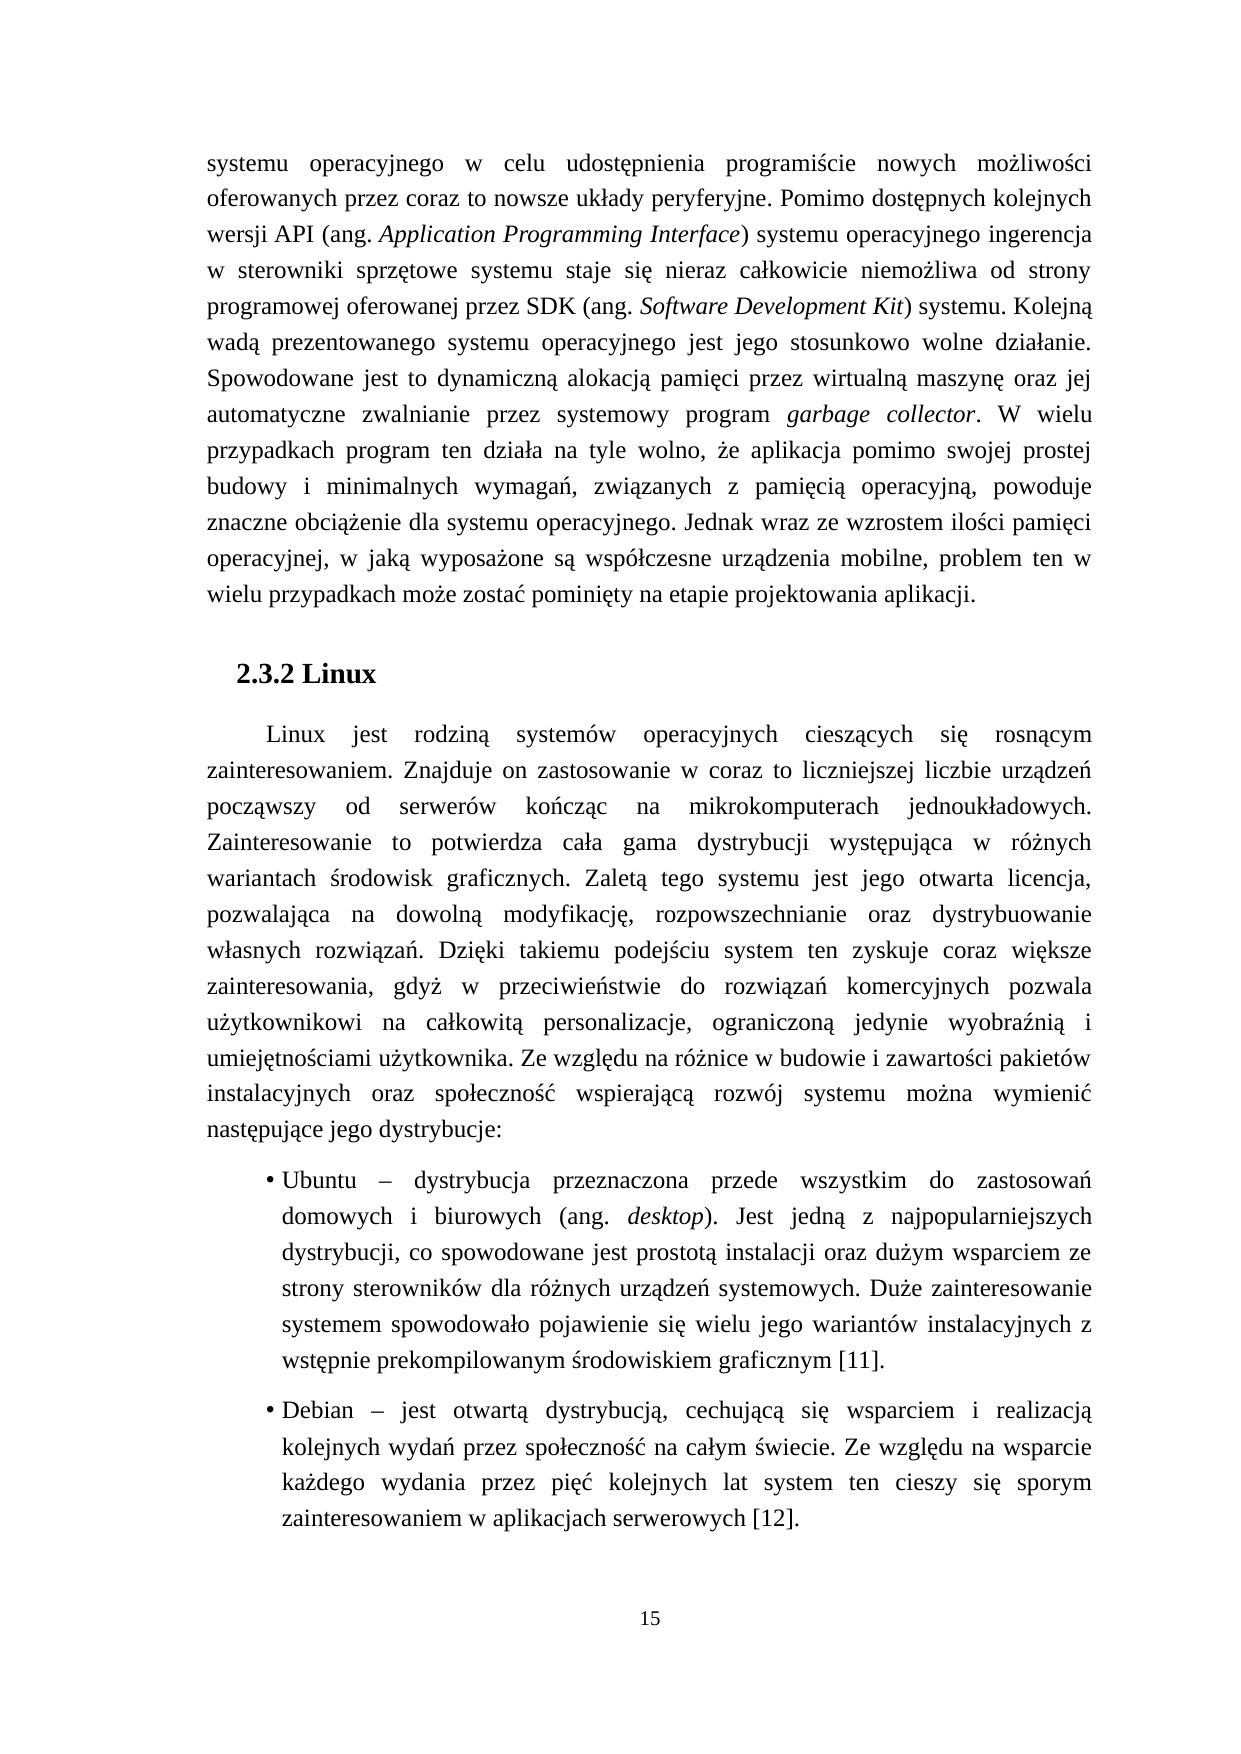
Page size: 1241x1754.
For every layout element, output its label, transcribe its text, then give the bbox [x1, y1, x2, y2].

list Debian – jest otwartą dystrybucją, cechującą się wsparciem i realizacją kolejnych wydań przez społeczność na całym świecie. Ze względu na wsparcie każdego wydania przez pięć kolejnych lat system ten cieszy się sporym zainteresowaniem w aplikacjach serwerowych [12]. [266, 1396, 1093, 1532]
text systemu operacyjnego w celu udostępnienia programiście nowych możliwości oferowanych przez coraz to nowsze układy peryferyjne. Pomimo dostępnych kolejnych wersji API (ang. Application Programming Interface) systemu operacyjnego ingerencja w sterowniki sprzętowe systemu staje się nieraz całkowicie niemożliwa od strony programowej oferowanej przez SDK (ang. Software Development Kit) systemu. Kolejną wadą prezentowanego systemu operacyjnego jest jego stosunkowo wolne działanie. Spowodowane jest to dynamiczną alokacją pamięci przez wirtualną maszynę oraz jej automatyczne zwalnianie przez systemowy program garbage collector. W wielu przypadkach program ten działa na tyle wolno, że aplikacja pomimo swojej prostej budowy i minimalnych wymagań, związanych z pamięcią operacyjną, powoduje znaczne obciążenie dla systemu operacyjnego. Jednak wraz ze wzrostem ilości pamięci operacyjnej, w jaką wyposażone są współczesne urządzenia mobilne, problem ten w wielu przypadkach może zostać pominięty na etapie projektowania aplikacji. [207, 148, 1093, 608]
list Ubuntu – dystrybucja przeznaczona przede wszystkim do zastosowań domowych i biurowych (ang. desktop). Jest jedną z najpopularniejszych dystrybucji, co spowodowane jest prostotą instalacji oraz dużym wsparciem ze strony sterowników dla różnych urządzeń systemowych. Duże zainteresowanie systemem spowodowało pojawienie się wielu jego wariantów instalacyjnych z wstępnie prekompilowanym środowiskiem graficznym [11]. [266, 1165, 1093, 1374]
subtitle 2.3.2 Linux [207, 656, 1093, 690]
text Linux jest rodziną systemów operacyjnych cieszących się rosnącym zainteresowaniem. Znajduje on zastosowanie w coraz to liczniejszej liczbie urządzeń począwszy od serwerów kończąc na mikrokomputerach jednoukładowych. Zainteresowanie to potwierdza cała gama dystrybucji występująca w różnych wariantach środowisk graficznych. Zaletą tego systemu jest jego otwarta licencja, pozwalająca na dowolną modyfikację, rozpowszechnianie oraz dystrybuowanie własnych rozwiązań. Dzięki takiemu podejściu system ten zyskuje coraz większe zainteresowania, gdyż w przeciwieństwie do rozwiązań komercyjnych pozwala użytkownikowi na całkowitą personalizacje, ograniczoną jedynie wyobraźnią i umiejętnościami użytkownika. Ze względu na różnice w budowie i zawartości pakietów instalacyjnych oraz społeczność wspierającą rozwój systemu można wymienić następujące jego dystrybucje: [207, 719, 1093, 1143]
